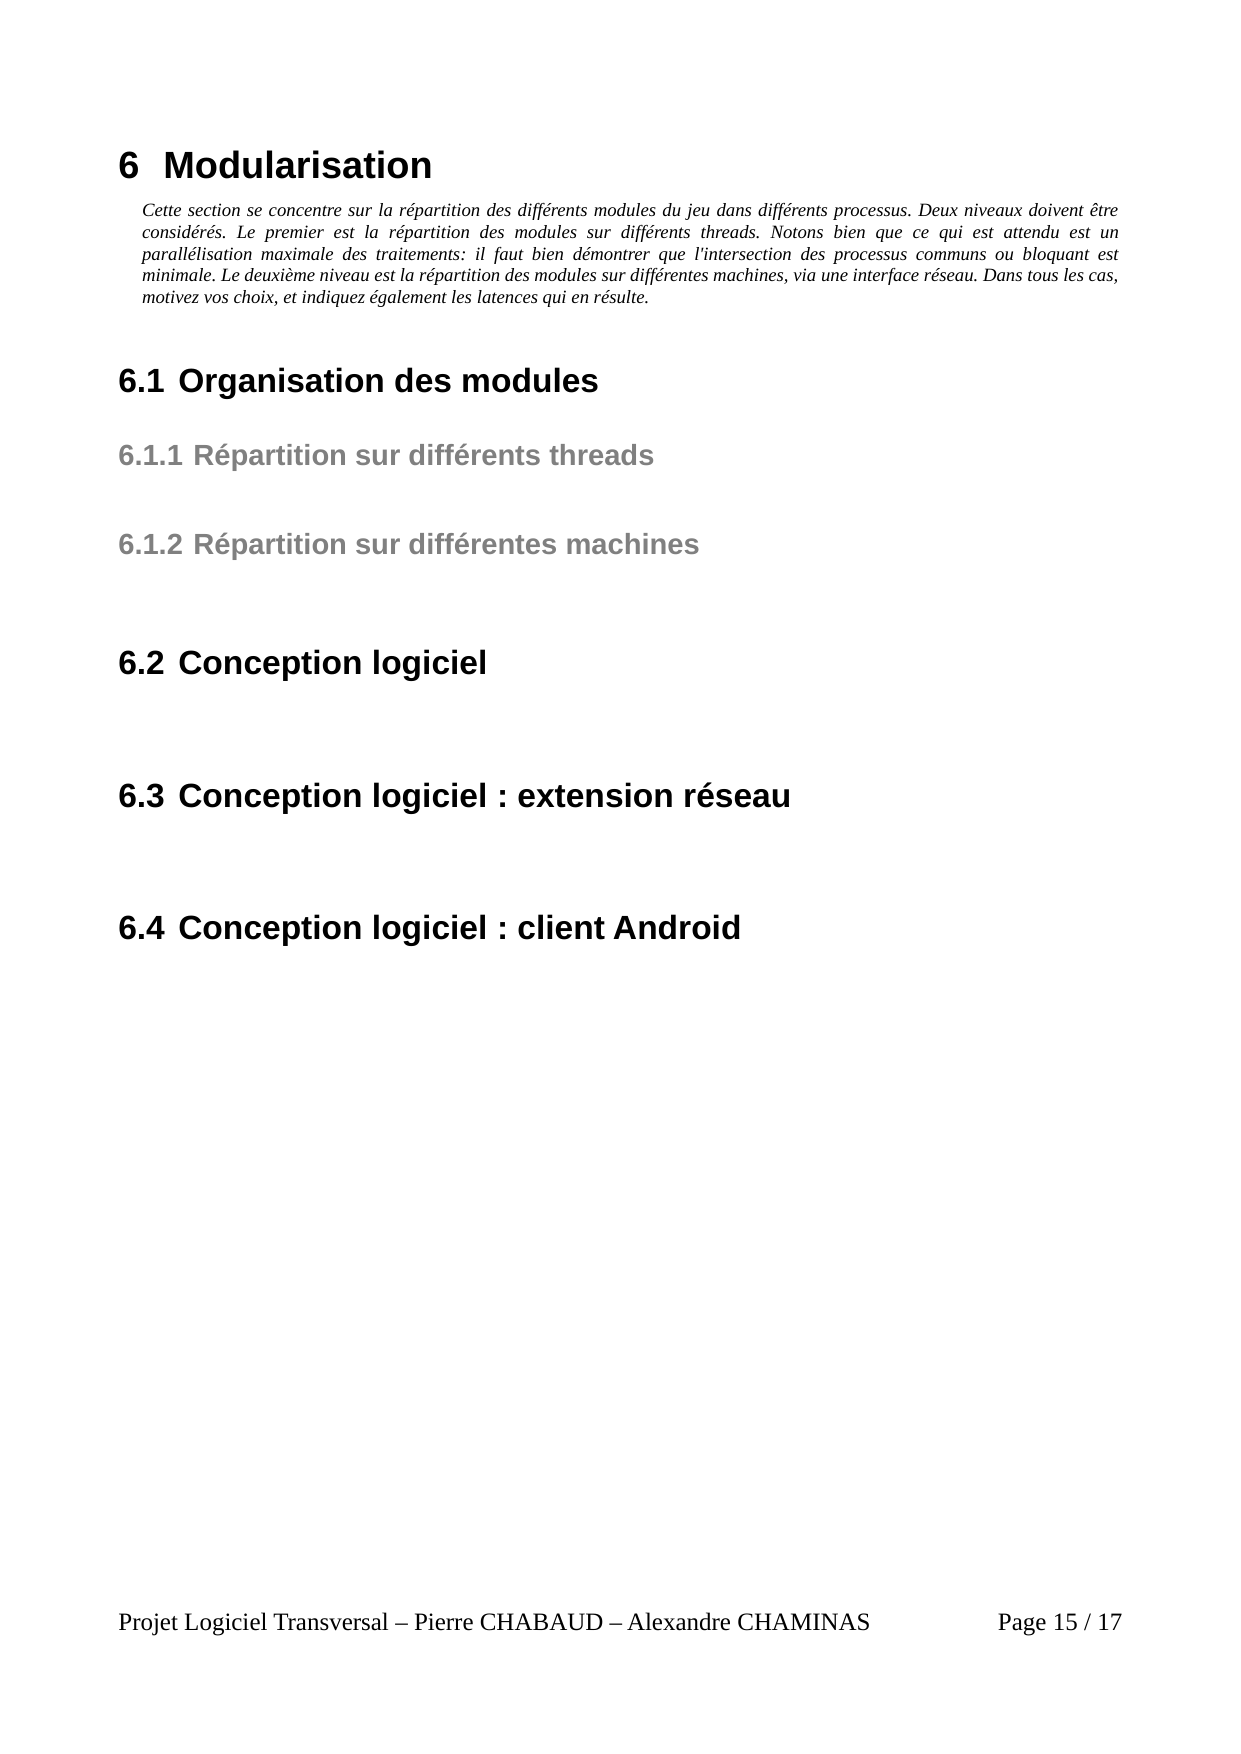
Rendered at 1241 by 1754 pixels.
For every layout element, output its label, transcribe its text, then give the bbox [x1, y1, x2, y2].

subtitle Conception logiciel : client Android [118, 908, 1122, 947]
subtitle Conception logiciel [118, 643, 1122, 682]
subtitle Répartition sur différents threads [118, 438, 1122, 471]
subtitle Modularisation [118, 143, 1122, 187]
subtitle Organisation des modules [118, 361, 1122, 399]
subtitle Répartition sur différentes machines [118, 527, 1122, 561]
subtitle Conception logiciel : extension réseau [118, 776, 1122, 814]
text Cette section se concentre sur la répartition des différents modules du jeu dans différents processus. Deux niveaux doivent être considérés. Le premier est la répartition des modules sur différents threads. Notons bien que ce qui est attendu est un parallélisation maximale des traitements: il faut bien démontrer que l'intersection des processus communs ou bloquant est minimale. Le deuxième niveau est la répartition des modules sur différentes machines, via une interface réseau. Dans tous les cas, motivez vos choix, et indiquez également les latences qui en résulte. [142, 199, 1122, 307]
